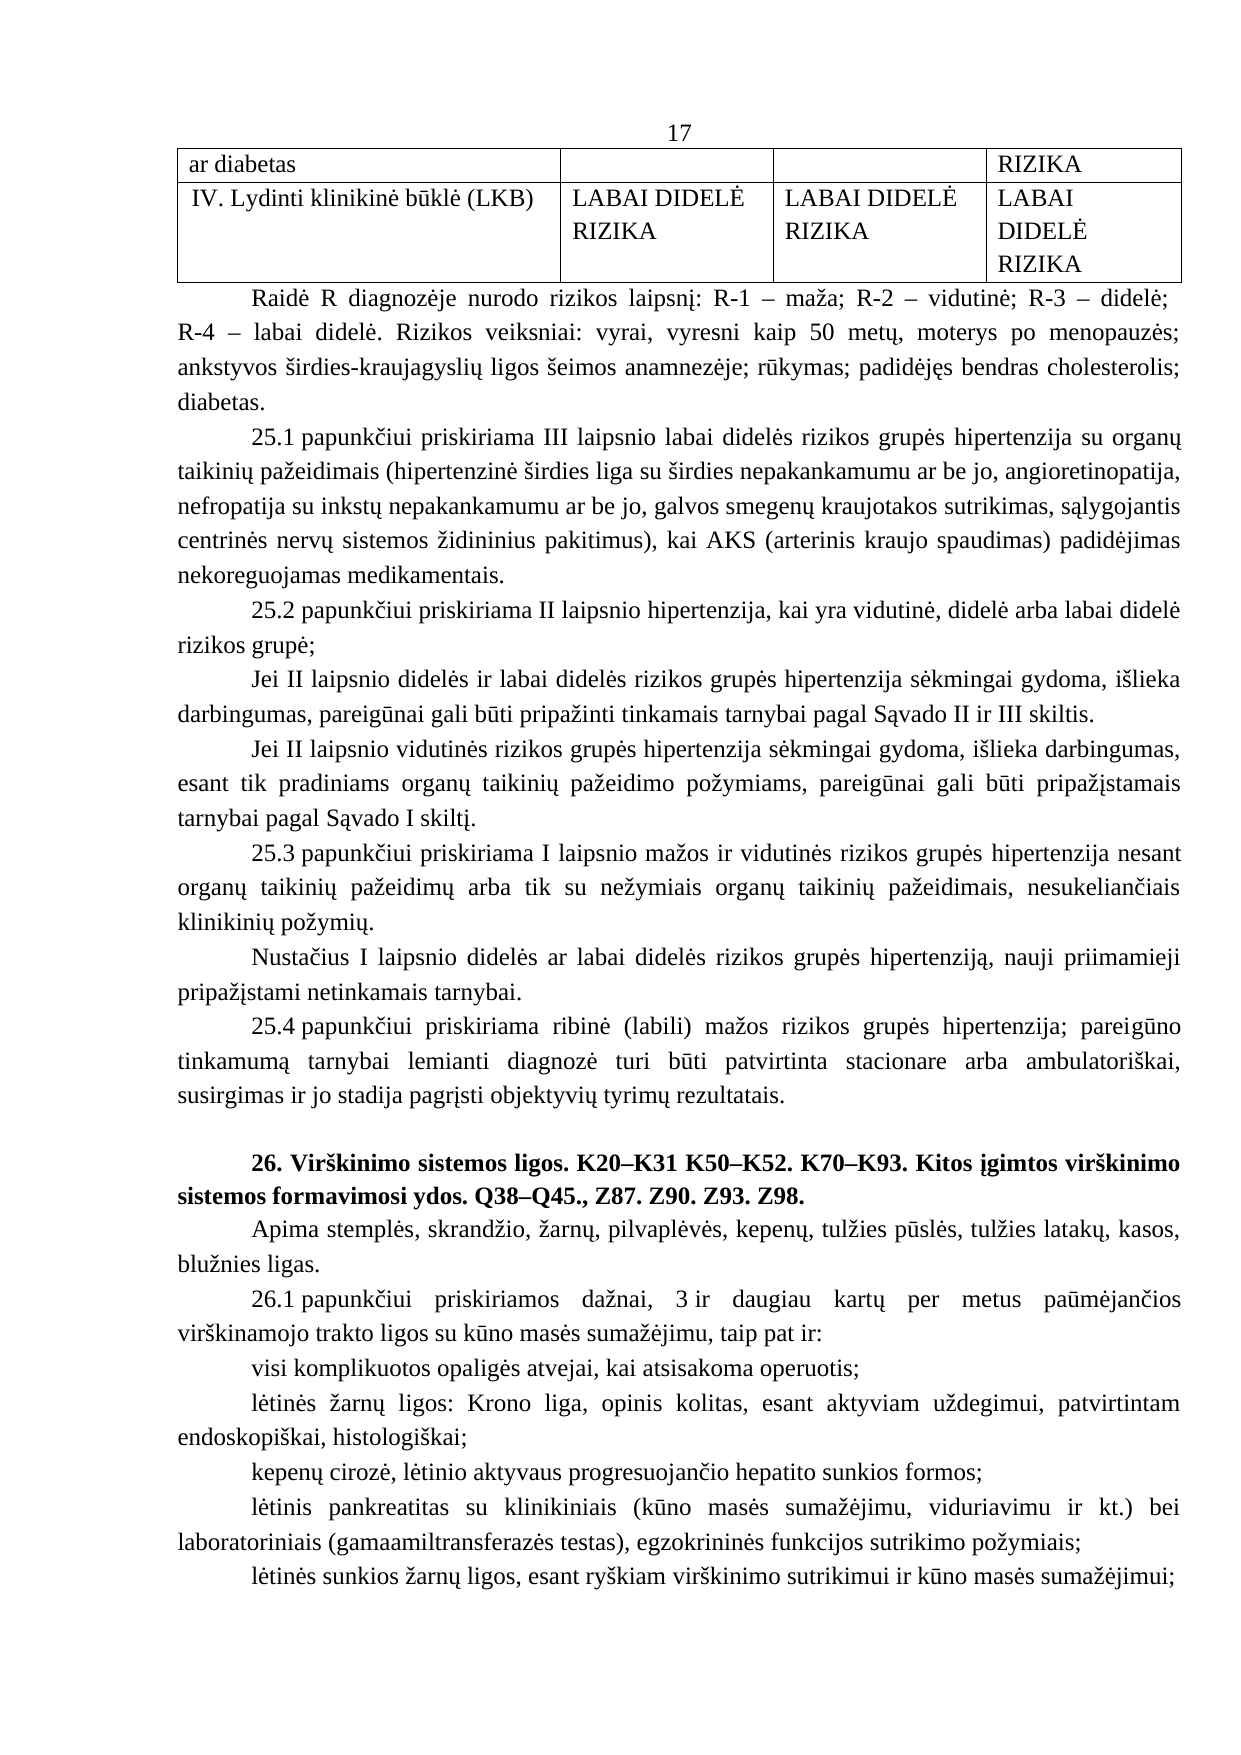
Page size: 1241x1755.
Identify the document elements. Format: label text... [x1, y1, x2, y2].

text 25.2 papunkčiui priskiriama II laipsnio hipertenzija, kai yra vidutinė, didelė arba labai didelė rizikos grupė; [177, 595, 1181, 658]
table_cell RIZIKA [987, 149, 1181, 182]
text 25.1 papunkčiui priskiriama III laipsnio labai didelės rizikos grupės hipertenzija su organų taikinių pažeidimais (hipertenzinė širdies liga su širdies nepakankamumu ar be jo, angioretinopatija, nefropatija su inkstų nepakankamumu ar be jo, galvos smegenų kraujotakos sutrikimas, sąlygojantis centrinės nervų sistemos židininius pakitimus), kai AKS (arterinis kraujo spaudimas) padidėjimas nekoreguojamas medikamentais. [177, 422, 1181, 589]
text 26.1 papunkčiui priskiriamos dažnai, 3 ir daugiau kartų per metus paūmėjančios virškinamojo trakto ligos su kūno masės sumažėjimu, taip pat ir: [177, 1284, 1181, 1347]
text 26. Virškinimo sistemos ligos. K20–K31 K50–K52. K70–K93. Kitos įgimtos virškinimo sistemos formavimosi ydos. Q38–Q45., Z87. Z90. Z93. Z98. [177, 1148, 1181, 1210]
table_cell ar diabetas [178, 149, 560, 182]
text Apima stemplės, skrandžio, žarnų, pilvaplėvės, kepenų, tulžies pūslės, tulžies latakų, kasos, blužnies ligas. [177, 1214, 1181, 1278]
text 25.3 papunkčiui priskiriama I laipsnio mažos ir vidutinės rizikos grupės hipertenzija nesant organų taikinių pažeidimų arba tik su nežymiais organų taikinių pažeidimais, nesukeliančiais klinikinių požymių. [177, 838, 1181, 936]
text lėtinės žarnų ligos: Krono liga, opinis kolitas, esant aktyviam uždegimui, patvirtintam endoskopiškai, histologiškai; [177, 1388, 1181, 1451]
table_cell LABAI DIDELĖ RIZIKA [561, 183, 773, 282]
text Nustačius I laipsnio didelės ar labai didelės rizikos grupės hipertenziją, nauji priimamieji pripažįstami netinkamais tarnybai. [177, 942, 1181, 1005]
text Raidė R diagnozėje nurodo rizikos laipsnį: R-1 – maža; R-2 – vidutinė; R-3 – didelė; R-4 – labai didelė. Rizikos veiksniai: vyrai, vyresni kaip 50 metų, moterys po menopauzės; ankstyvos širdies-kraujagyslių ligos šeimos anamnezėje; rūkymas; padidėjęs bendras cholesterolis; diabetas. [177, 283, 1181, 416]
text visi komplikuotos opaligės atvejai, kai atsisakoma operuotis; [177, 1353, 1181, 1382]
table_cell [561, 149, 773, 182]
table_cell LABAI DIDELĖ RIZIKA [774, 183, 986, 282]
text lėtinis pankreatitas su klinikiniais (kūno masės sumažėjimu, viduriavimu ir kt.) bei laboratoriniais (gamaamiltransferazės testas), egzokrininės funkcijos sutrikimo požymiais; [177, 1492, 1181, 1555]
text kepenų cirozė, lėtinio aktyvaus progresuojančio hepatito sunkios formos; [177, 1457, 1181, 1486]
table_cell [774, 149, 986, 182]
text Jei II laipsnio vidutinės rizikos grupės hipertenzija sėkmingai gydoma, išlieka darbingumas, esant tik pradiniams organų taikinių pažeidimo požymiams, pareigūnai gali būti pripažįstamais tarnybai pagal Sąvado I skiltį. [177, 734, 1181, 832]
text Jei II laipsnio didelės ir labai didelės rizikos grupės hipertenzija sėkmingai gydoma, išlieka darbingumas, pareigūnai gali būti pripažinti tinkamais tarnybai pagal Sąvado II ir III skiltis. [177, 664, 1181, 728]
text lėtinės sunkios žarnų ligos, esant ryškiam virškinimo sutrikimui ir kūno masės sumažėjimui; [177, 1561, 1181, 1590]
table_cell LABAI DIDELĖ RIZIKA [987, 183, 1181, 282]
text 25.4 papunkčiui priskiriama ribinė (labili) mažos rizikos grupės hipertenzija; pareigūno tinkamumą tarnybai lemianti diagnozė turi būti patvirtinta stacionare arba ambulatoriškai, susirgimas ir jo stadija pagrįsti objektyvių tyrimų rezultatais. [177, 1011, 1181, 1109]
table_cell IV. Lydinti klinikinė būklė (LKB) [178, 183, 560, 282]
